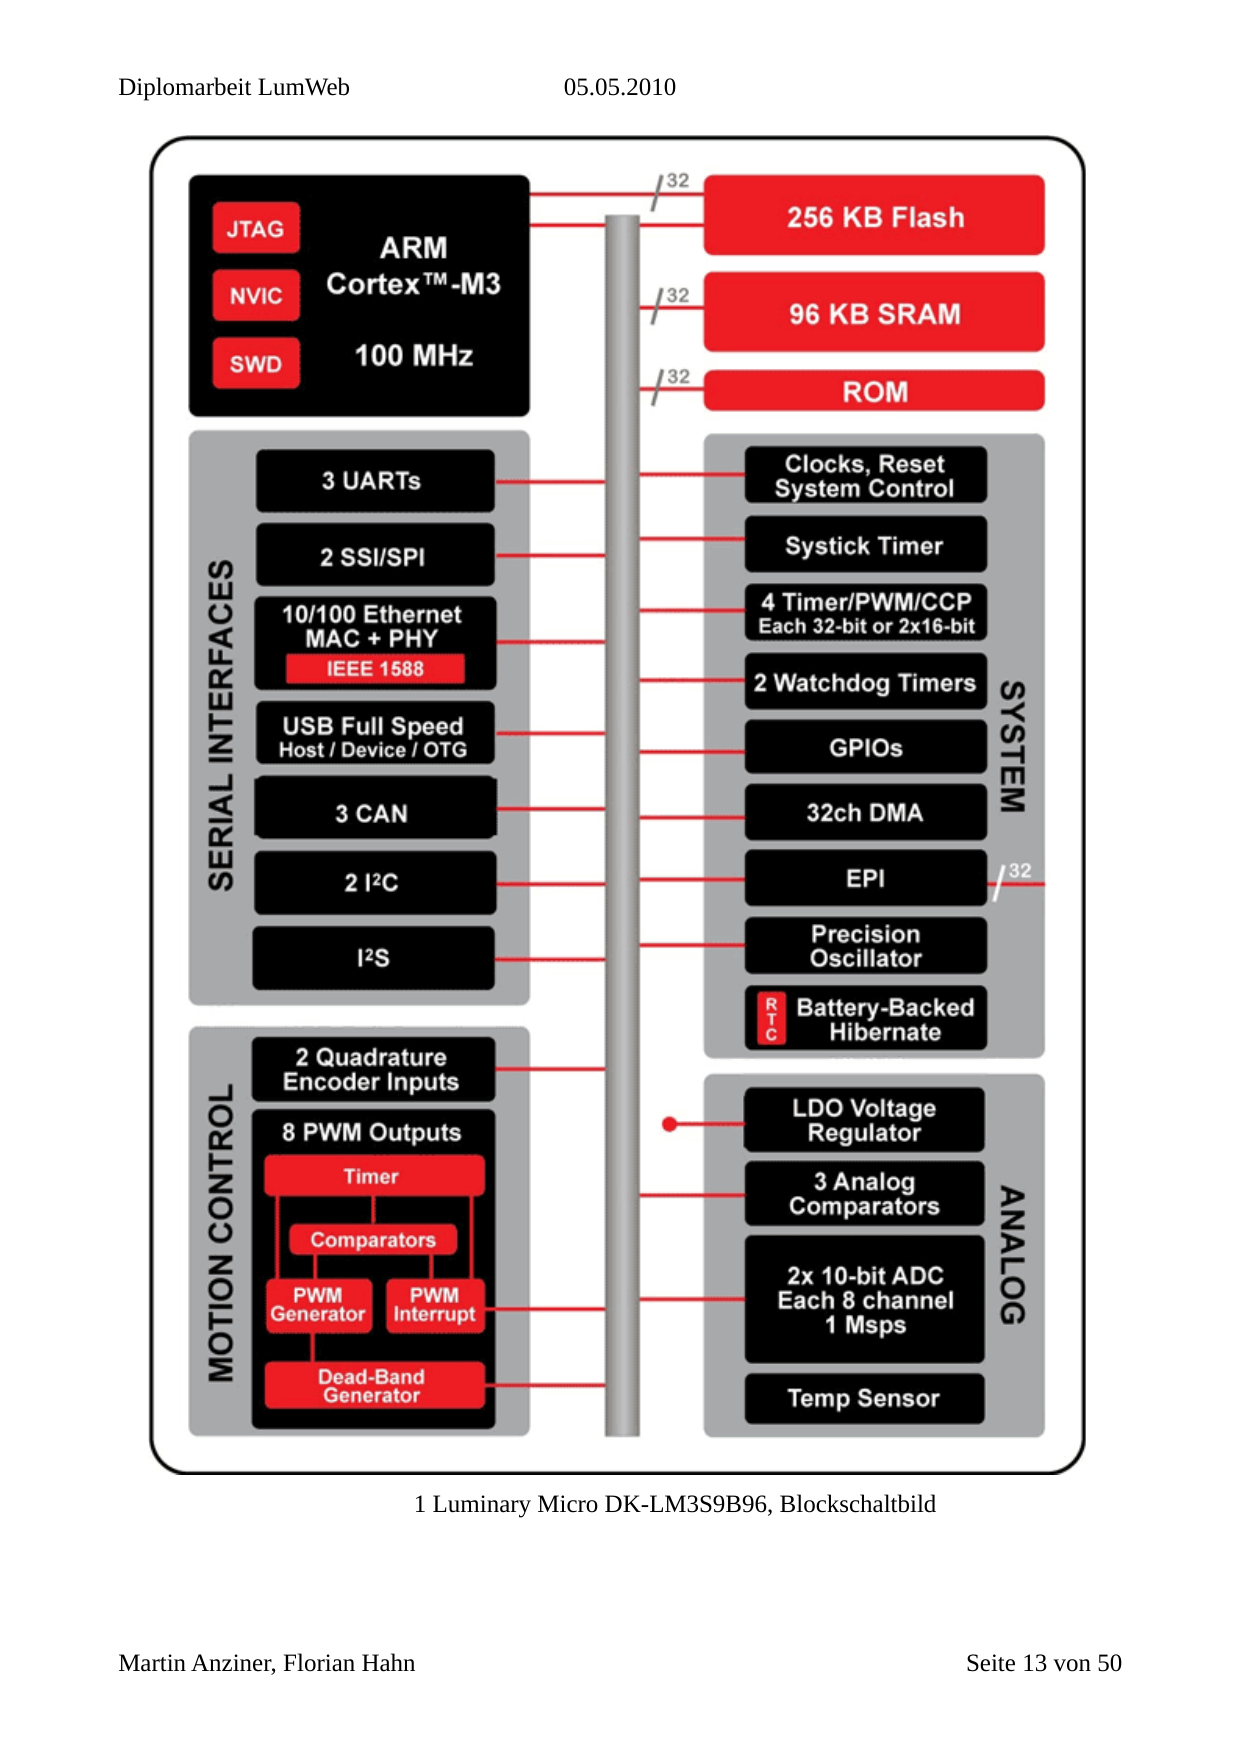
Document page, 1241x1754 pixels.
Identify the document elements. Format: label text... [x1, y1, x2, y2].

text 1 Luminary Micro DK-LM3S9B96, Blockschaltbild [228, 1475, 1122, 1518]
picture [148, 135, 1086, 1475]
